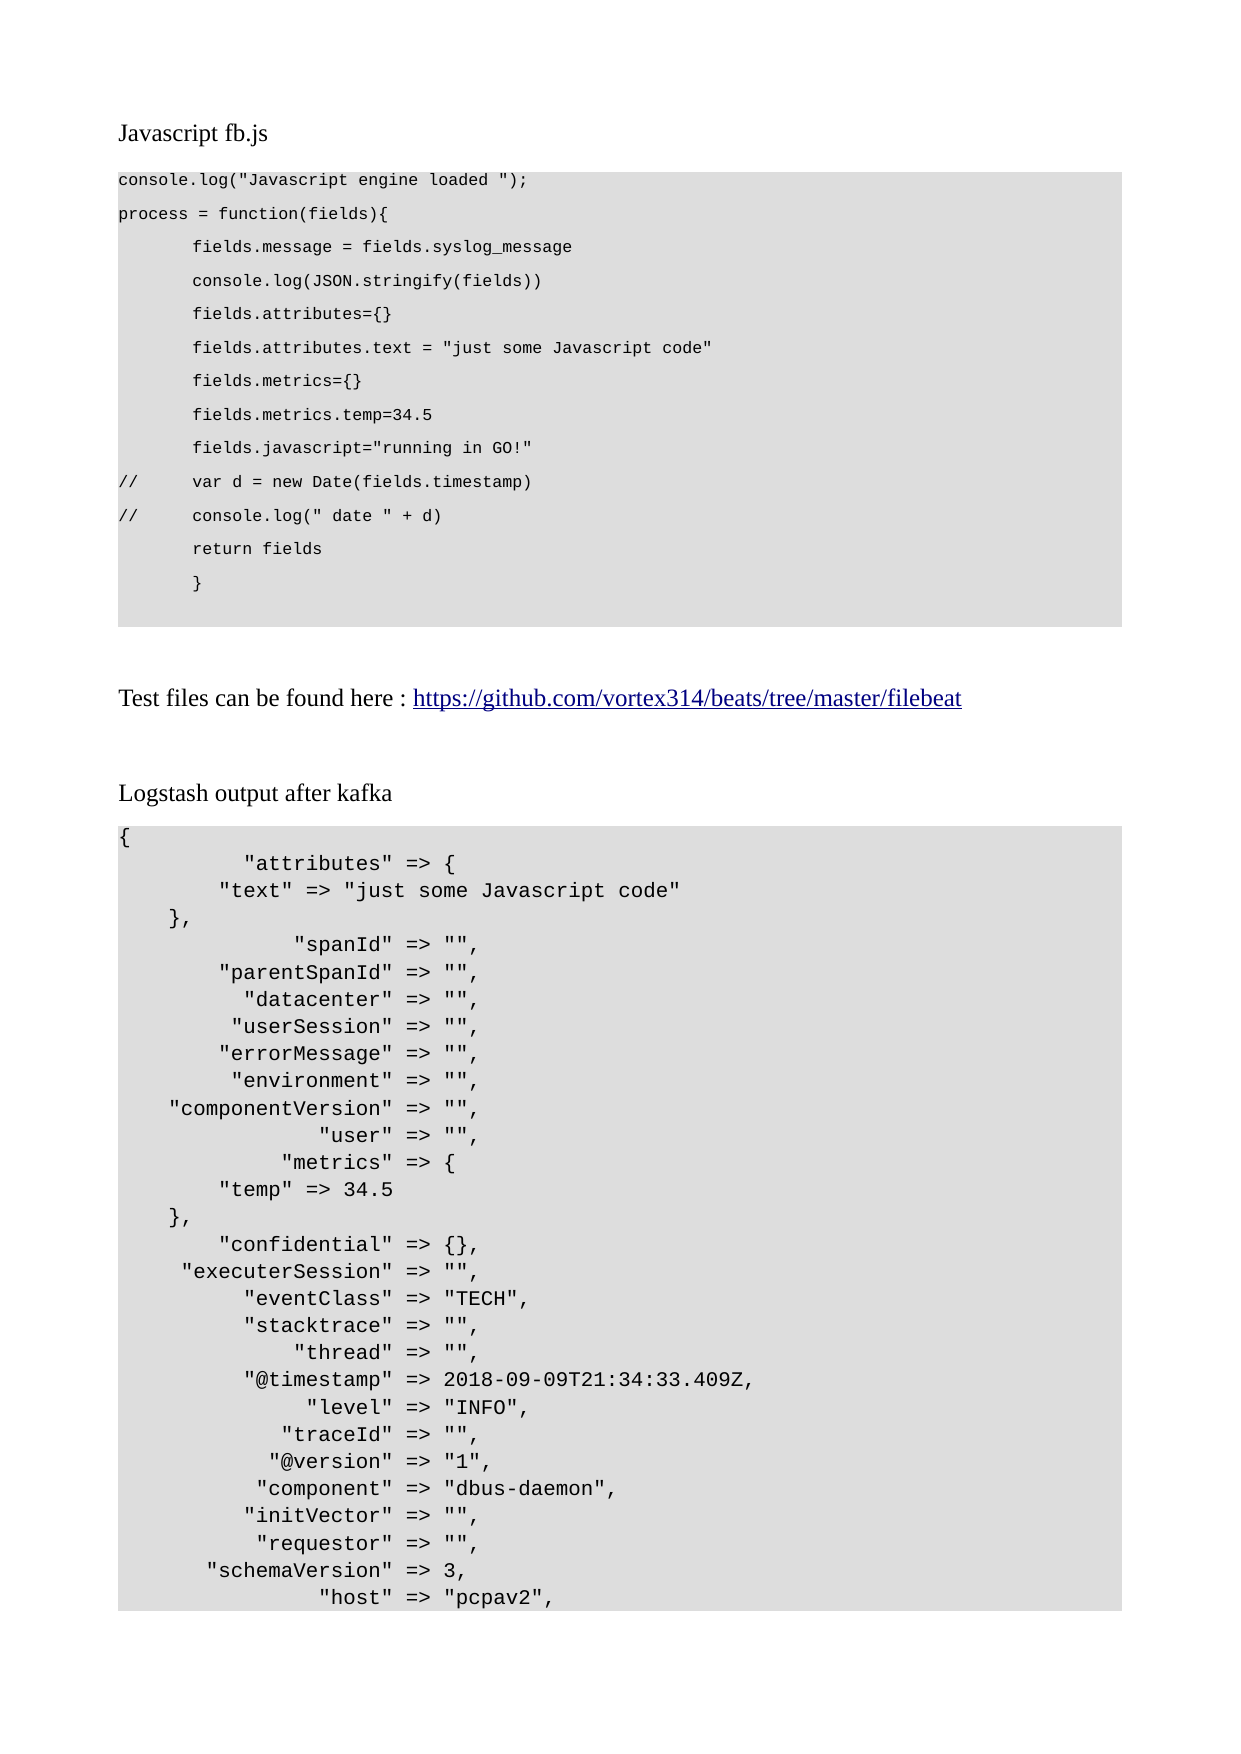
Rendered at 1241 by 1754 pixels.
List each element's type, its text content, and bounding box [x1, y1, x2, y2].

text { [118, 826, 1122, 849]
text "userSession" => "", [118, 1016, 1122, 1040]
text "temp" => 34.5 [118, 1179, 1122, 1203]
text }, [118, 907, 1122, 931]
text "executerSession" => "", [118, 1261, 1122, 1284]
text fields.attributes.text = "just some Javascript code" [118, 339, 1122, 358]
text "requestor" => "", [118, 1533, 1122, 1556]
text "parentSpanId" => "", [118, 962, 1122, 985]
text "metrics" => { [118, 1152, 1122, 1176]
text fields.metrics.temp=34.5 [118, 406, 1122, 425]
text "component" => "dbus-daemon", [118, 1478, 1122, 1502]
text fields.message = fields.syslog_message [118, 239, 1122, 258]
text "confidential" => {}, [118, 1233, 1122, 1257]
text "spanId" => "", [118, 934, 1122, 958]
text "environment" => "", [118, 1070, 1122, 1094]
text fields.attributes={} [118, 306, 1122, 325]
text "level" => "INFO", [118, 1397, 1122, 1420]
text fields.metrics={} [118, 373, 1122, 392]
text "thread" => "", [118, 1342, 1122, 1366]
text // console.log(" date " + d) [118, 507, 1122, 526]
text "errorMessage" => "", [118, 1043, 1122, 1067]
text "@timestamp" => 2018-09-09T21:34:33.409Z, [118, 1369, 1122, 1393]
text return fields [118, 541, 1122, 559]
text "eventClass" => "TECH", [118, 1288, 1122, 1312]
text }, [118, 1206, 1122, 1230]
text "schemaVersion" => 3, [118, 1560, 1122, 1583]
text "componentVersion" => "", [118, 1098, 1122, 1121]
text } [118, 574, 1122, 593]
text Test files can be found here : https://github.com/vortex314/beats/tree/master/filebeat [118, 683, 1122, 712]
text console.log("Javascript engine loaded "); [118, 172, 1122, 191]
text // var d = new Date(fields.timestamp) [118, 473, 1122, 492]
text "initVector" => "", [118, 1505, 1122, 1529]
text "user" => "", [118, 1125, 1122, 1148]
text "attributes" => { [118, 853, 1122, 877]
text "datacenter" => "", [118, 989, 1122, 1012]
text "@version" => "1", [118, 1451, 1122, 1475]
text process = function(fields){ [118, 205, 1122, 224]
text "host" => "pcpav2", [118, 1587, 1122, 1611]
text console.log(JSON.stringify(fields)) [118, 272, 1122, 291]
text "traceId" => "", [118, 1424, 1122, 1447]
text Logstash output after kafka [118, 778, 1122, 807]
text fields.javascript="running in GO!" [118, 440, 1122, 459]
text Javascript fb.js [118, 118, 1122, 147]
text "text" => "just some Javascript code" [118, 880, 1122, 904]
text "stacktrace" => "", [118, 1315, 1122, 1339]
